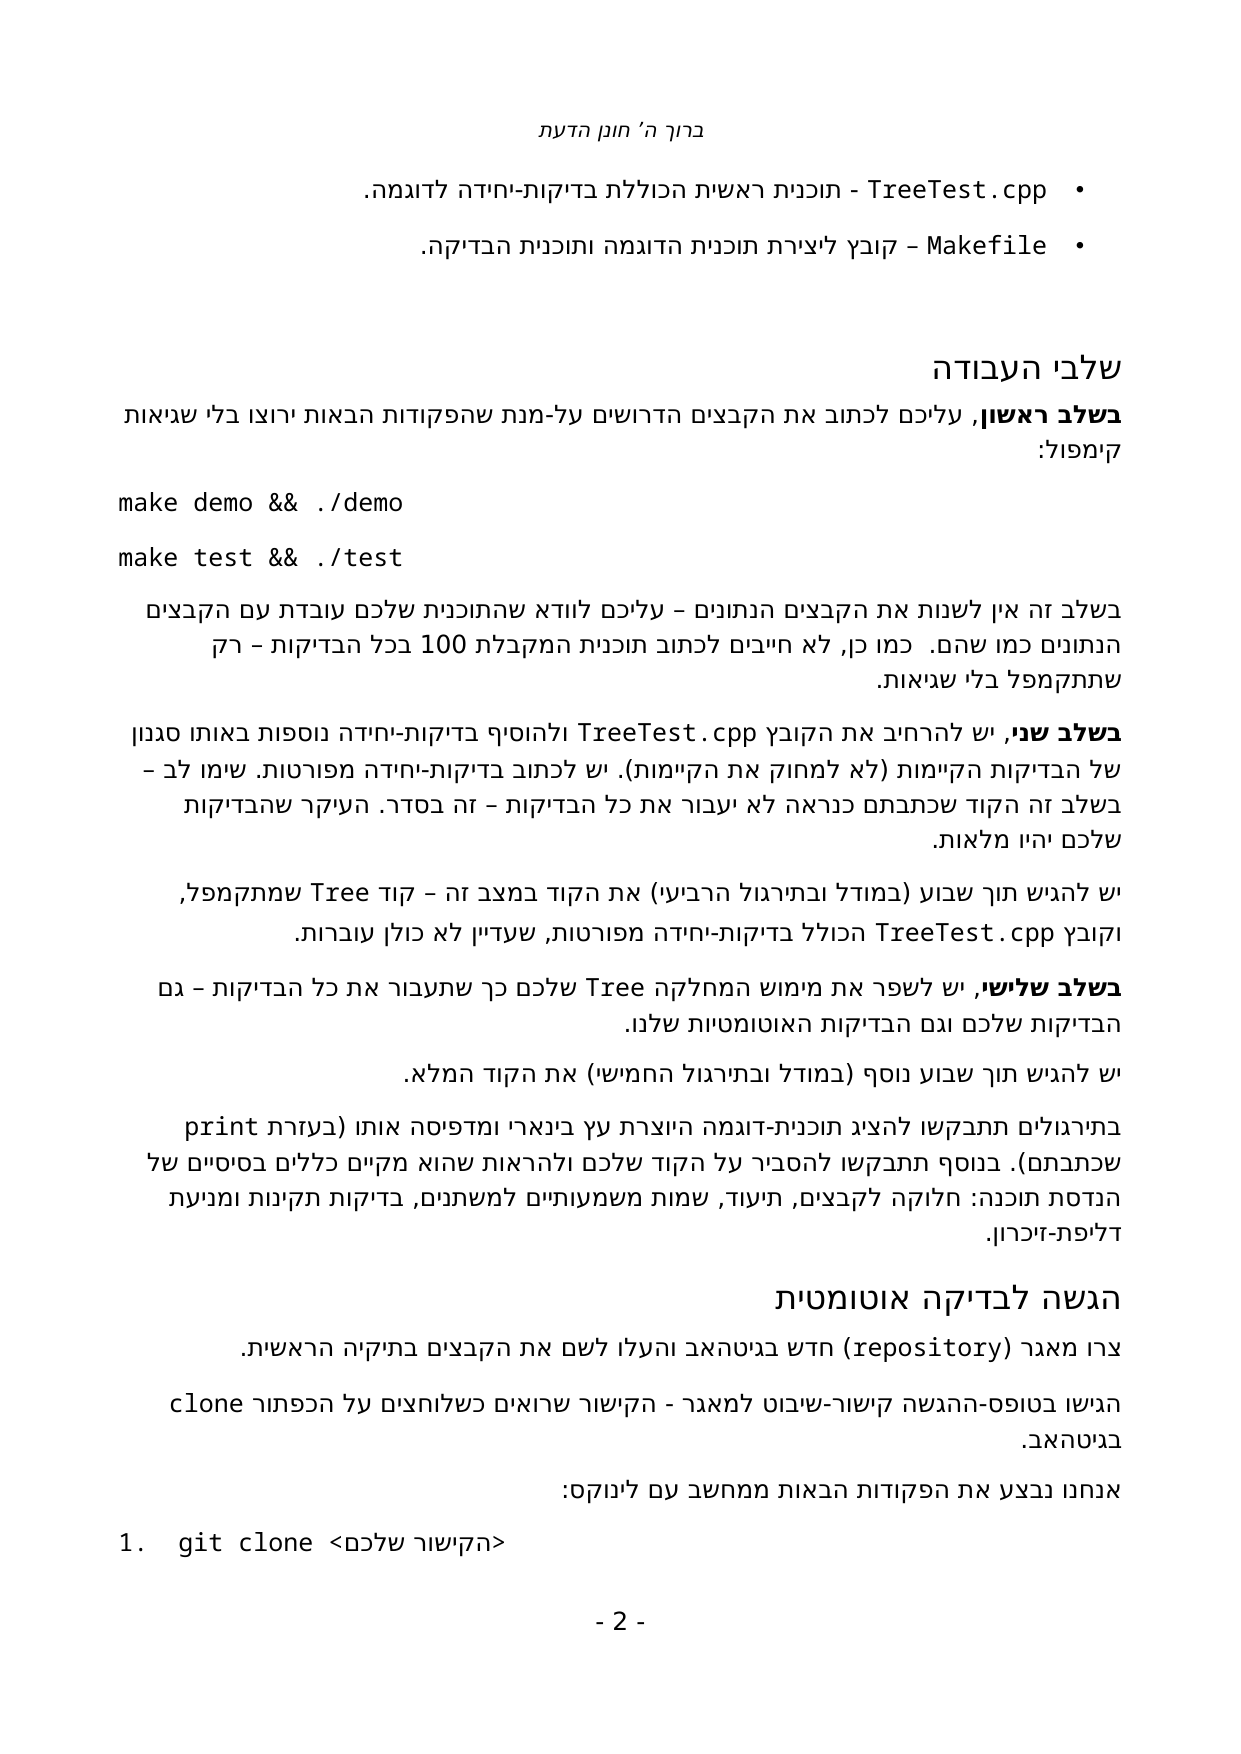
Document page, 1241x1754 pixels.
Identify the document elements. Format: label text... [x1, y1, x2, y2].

subtitle הגשה לבדיקה אוטומטית [118, 1279, 1122, 1317]
list Makefile – קובץ ליצירת תוכנית הדוגמה ותוכנית הבדיקה. [118, 227, 1084, 261]
text בשלב ראשון, עליכם לכתוב את הקבצים הדרושים על-מנת שהפקודות הבאות ירוצו בלי שגיאות קימפול: [118, 400, 1122, 464]
subtitle שלבי העבודה [118, 348, 1122, 387]
text אנחנו נבצע את הפקודות הבאות ממחשב עם לינוקס: [118, 1475, 1122, 1504]
text 1. git clone <הקישור שלכם> [118, 1524, 1122, 1558]
text make demo && ./demo [118, 484, 1122, 518]
list TreeTest.cpp - תוכנית ראשית הכוללת בדיקות-יחידה לדוגמה. [118, 172, 1084, 206]
text בשלב זה אין לשנות את הקבצים הנתונים – עליכם לוודא שהתוכנית שלכם עובדת עם הקבצים הנתונים כמו שהם. כמו כן, לא חייבים לכתוב תוכנית המקבלת 100 בכל הבדיקות – רק שתתקמפל בלי שגיאות. [118, 595, 1122, 694]
text יש להגיש תוך שבוע נוסף (במודל ובתירגול החמישי) את הקוד המלא. [118, 1059, 1122, 1088]
text הגישו בטופס-ההגשה קישור-שיבוט למאגר - הקישור שרואים כשלוחצים על הכפתור clone בגיטהאב. [118, 1385, 1122, 1454]
text צרו מאגר (repository) חדש בגיטהאב והעלו לשם את הקבצים בתיקיה הראשית. [118, 1330, 1122, 1364]
text יש להגיש תוך שבוע (במודל ובתירגול הרביעי) את הקוד במצב זה – קוד Tree שמתקמפל, וקובץ TreeTest.cpp הכולל בדיקות-יחידה מפורטות, שעדיין לא כולן עוברות. [118, 874, 1122, 948]
text בתירגולים תתבקשו להציג תוכנית-דוגמה היוצרת עץ בינארי ומדפיסה אותו (בעזרת print שכתבתם). בנוסף תתבקשו להסביר על הקוד שלכם ולהראות שהוא מקיים כללים בסיסיים של הנדסת תוכנה: חלוקה לקבצים, תיעוד, שמות משמעותיים למשתנים, בדיקות תקינות ומניעת דליפת-זיכרון. [118, 1109, 1122, 1248]
text בשלב שני, יש להרחיב את הקובץ TreeTest.cpp ולהוסיף בדיקות-יחידה נוספות באותו סגנון של הבדיקות הקיימות (לא למחוק את הקיימות). יש לכתוב בדיקות-יחידה מפורטות. שימו לב – בשלב זה הקוד שכתבתם כנראה לא יעבור את כל הבדיקות – זה בסדר. העיקר שהבדיקות שלכם יהיו מלאות. [118, 715, 1122, 854]
text make test && ./test [118, 540, 1122, 574]
text בשלב שלישי, יש לשפר את מימוש המחלקה Tree שלכם כך שתעבור את כל הבדיקות – גם הבדיקות שלכם וגם הבדיקות האוטומטיות שלנו. [118, 970, 1122, 1039]
